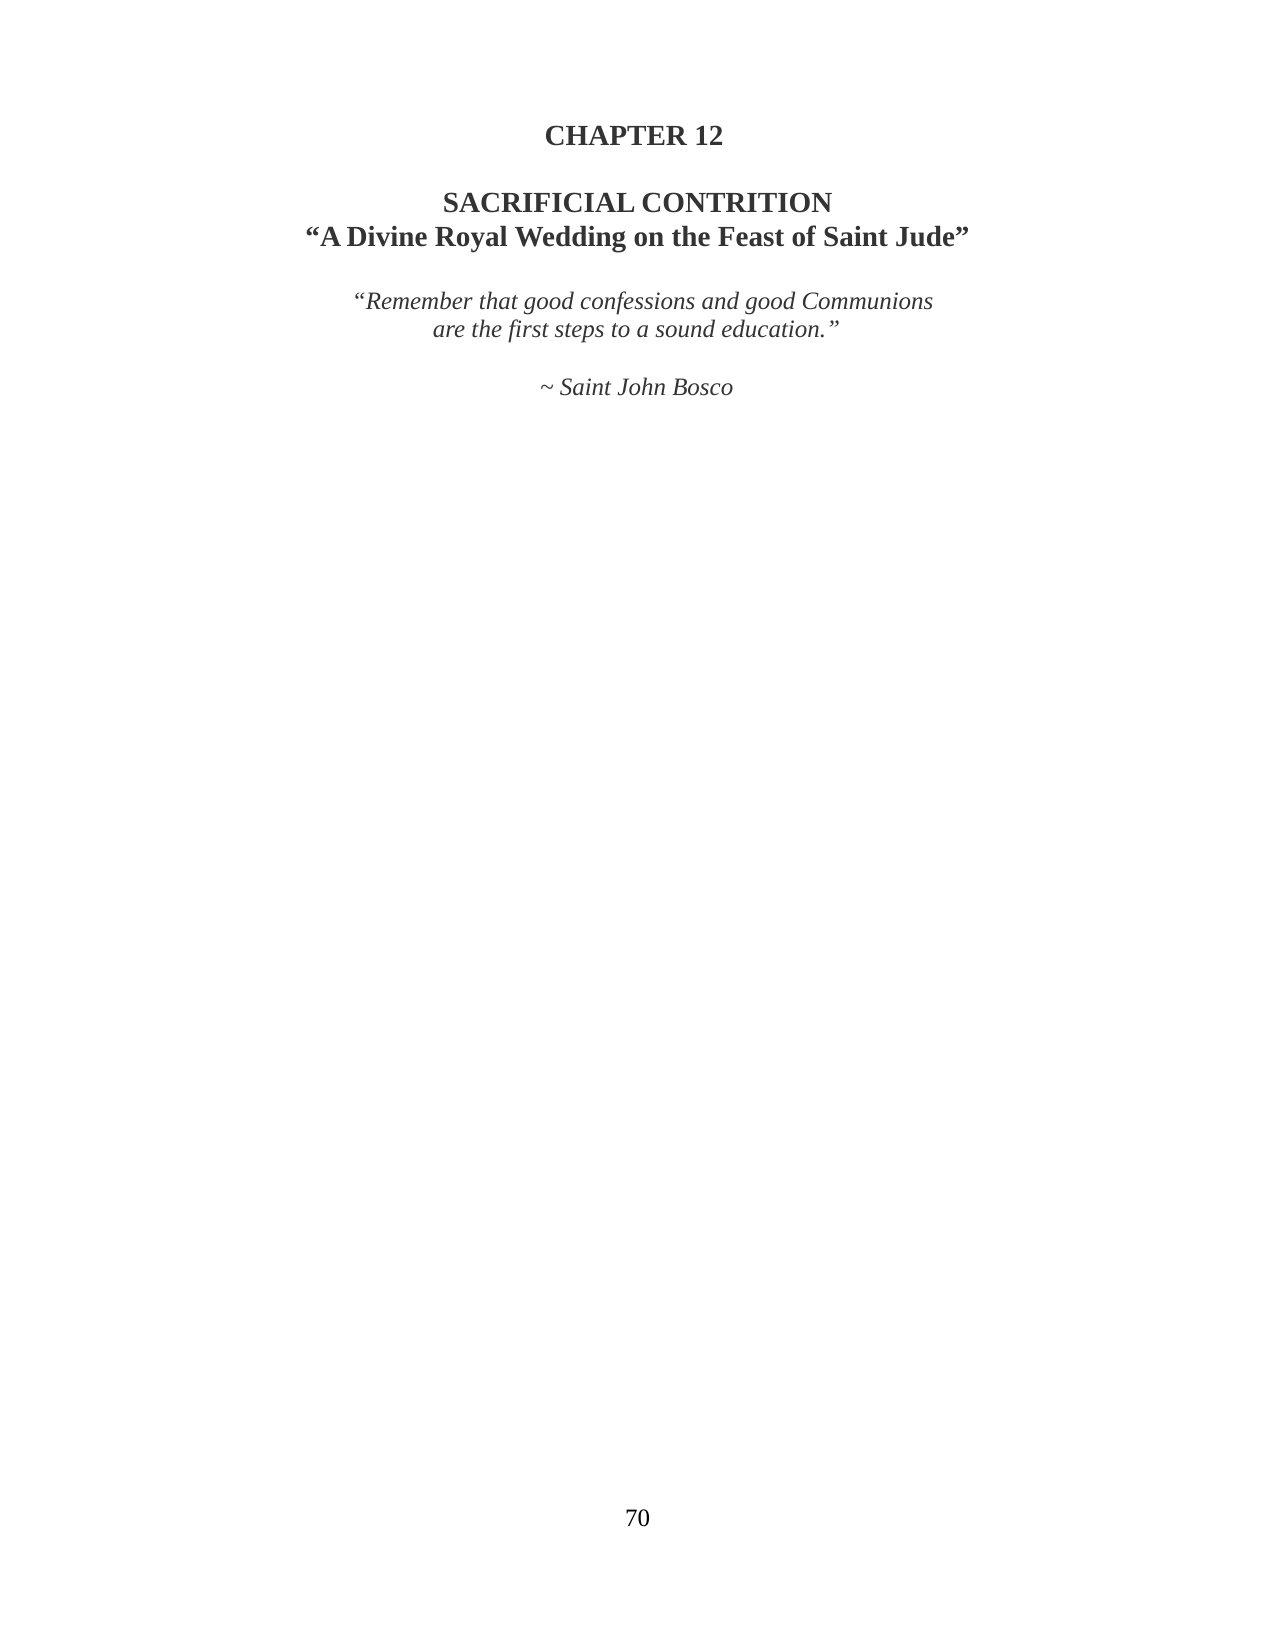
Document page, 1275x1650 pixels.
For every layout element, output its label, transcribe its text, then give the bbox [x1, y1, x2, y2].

text are the first steps to a sound education.” [118, 314, 1157, 343]
text ~ Saint John Bosco [118, 372, 1157, 401]
text SACRIFICIAL CONTRITION [118, 185, 1157, 219]
text “A Divine Royal Wedding on the Feast of Saint Jude” [118, 219, 1157, 252]
text “Remember that good confessions and good Communions [118, 286, 1157, 314]
text CHAPTER 12 [118, 118, 1157, 152]
